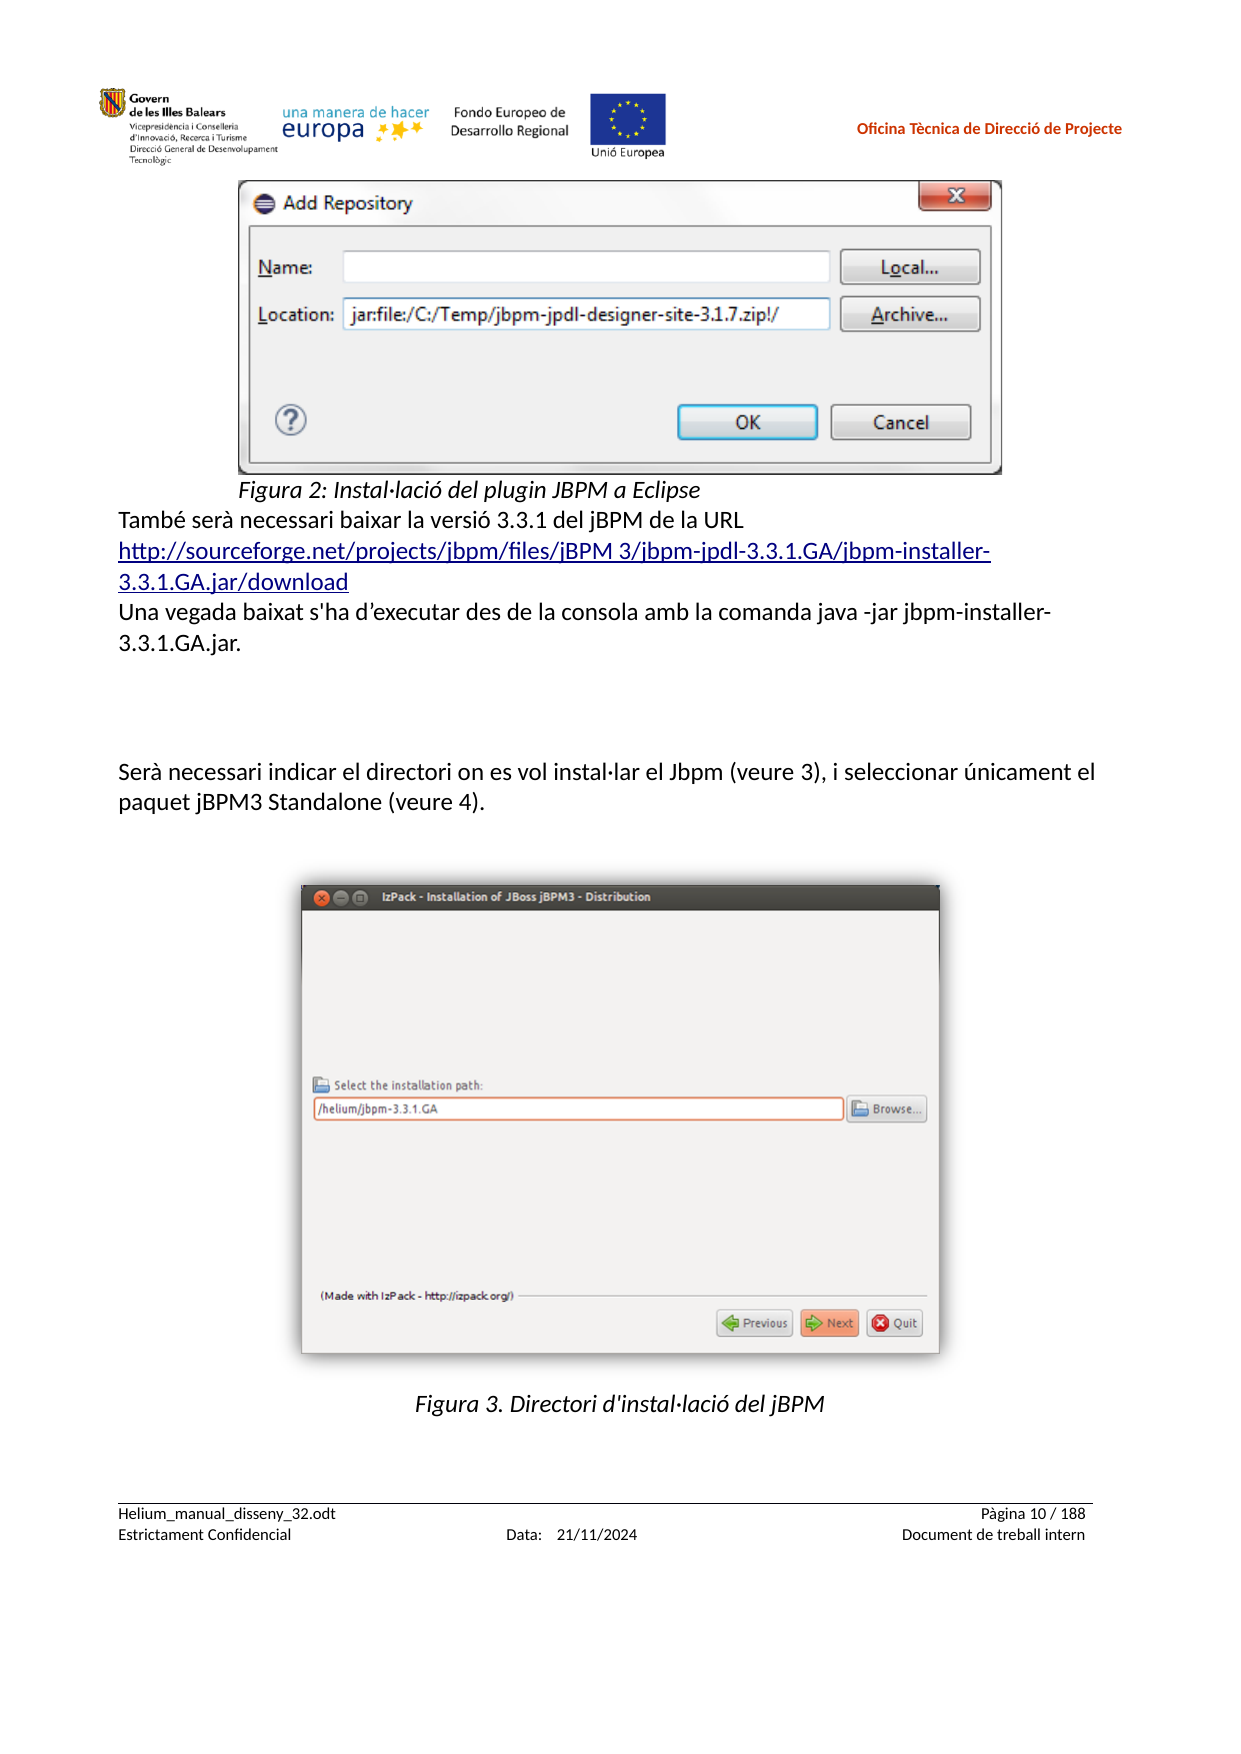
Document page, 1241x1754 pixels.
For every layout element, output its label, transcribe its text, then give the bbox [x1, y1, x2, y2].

picture [238, 180, 1003, 475]
text Figura 2: Instal·lació del plugin JBPM a Eclipse [238, 475, 1002, 505]
text Figura 3. Directori d'instal·lació del jBPM [267, 1388, 973, 1418]
picture [267, 851, 974, 1388]
text Serà necessari indicar el directori on es vol instal·lar el Jbpm (veure 3), i seleccionar únicament el paquet jBPM3 Standalone (veure 4). [118, 756, 1122, 817]
text També serà necessari baixar la versió 3.3.1 del jBPM de la URL http://sourceforge.net/projects/jbpm/files/jBPM 3/jbpm-jpdl-3.3.1.GA/jbpm-installer-3.3.1.GA.jar/download Una vegada baixat s'ha d’executar des de la consola amb la comanda java -jar jbpm-installer-3.3.1.GA.jar. [118, 472, 1122, 657]
picture [99, 87, 668, 166]
